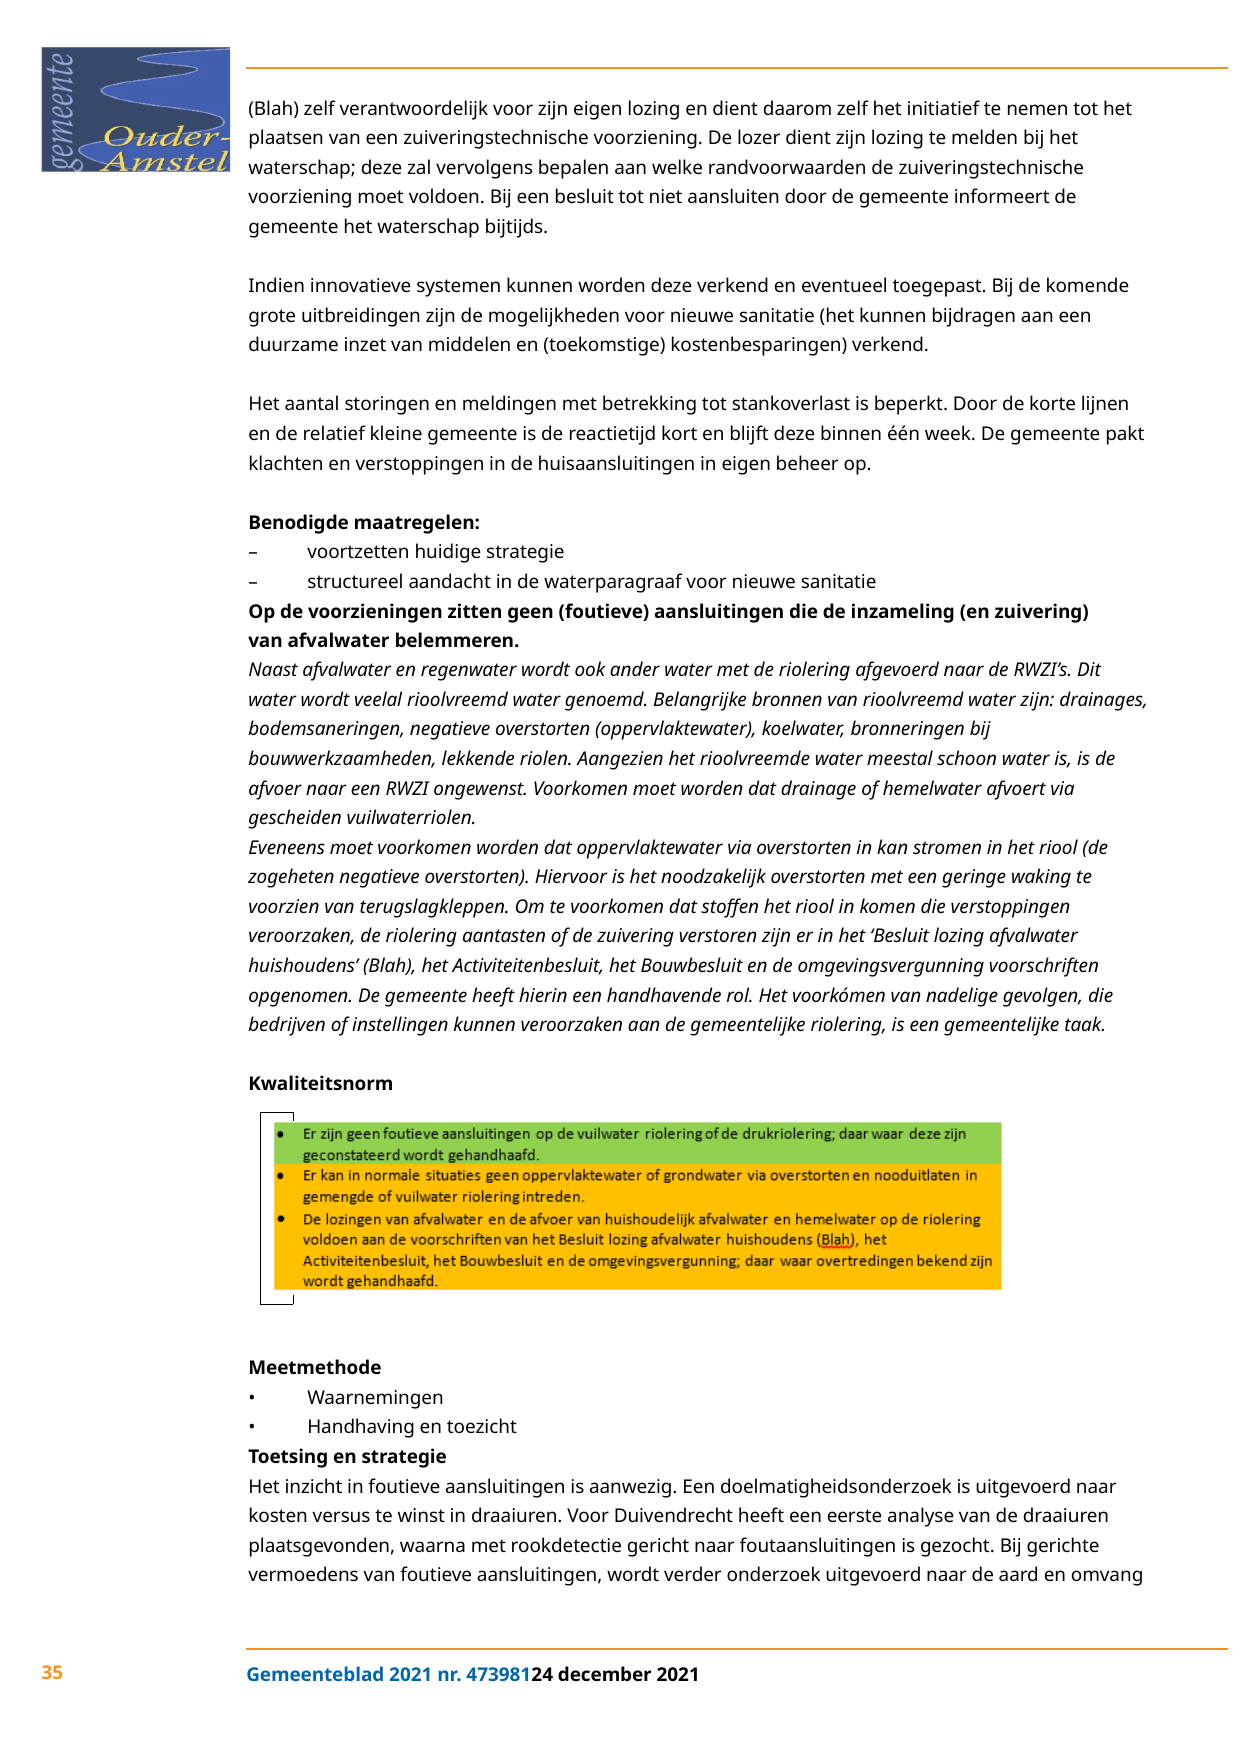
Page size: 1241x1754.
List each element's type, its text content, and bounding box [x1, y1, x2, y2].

text Het inzicht in foutieve aansluitingen is aanwezig. Een doelmatigheidsonderzoek is uitgevoerd naar kosten versus te winst in draaiuren. Voor Duivendrecht heeft een eerste analyse van de draaiuren plaatsgevonden, waarna met rookdetectie gericht naar foutaansluitingen is gezocht. Bij gerichte vermoedens van foutieve aansluitingen, wordt verder onderzoek uitgevoerd naar de aard en omvang [248, 1473, 1152, 1587]
text Naast afvalwater en regenwater wordt ook ander water met de riolering afgevoerd naar de RWZI’s. Dit water wordt veelal rioolvreemd water genoemd. Belangrijke bronnen van rioolvreemd water zijn: drainages, bodemsaneringen, negatieve overstorten (oppervlaktewater), koelwater, bronneringen bij bouwwerkzaamheden, lekkende riolen. Aangezien het rioolvreemde water meestal schoon water is, is de afvoer naar een RWZI ongewenst. Voorkomen moet worden dat drainage of hemelwater afvoert via gescheiden vuilwaterriolen. [248, 656, 1152, 830]
list Waarnemingen [248, 1384, 1152, 1410]
text Eveneens moet voorkomen worden dat oppervlaktewater via overstorten in kan stromen in het riool (de zogeheten negatieve overstorten). Hiervoor is het noodzakelijk overstorten met een geringe waking te voorzien van terugslagkleppen. Om te voorkomen dat stoffen het riool in komen die verstoppingen veroorzaken, de riolering aantasten of de zuivering verstoren zijn er in het ‘Besluit lozing afvalwater huishoudens’ (Blah), het Activiteitenbesluit, het Bouwbesluit en de omgevingsvergunning voorschriften opgenomen. De gemeente heeft hierin een handhavende rol. Het voorkómen van nadelige gevolgen, die bedrijven of instellingen kunnen veroorzaken aan de gemeentelijke riolering, is een gemeentelijke taak. [248, 834, 1152, 1037]
table_header Op de voorzieningen zitten geen (foutieve) aansluitingen die de inzameling (en zuivering) van afvalwater belemmeren. [248, 598, 1152, 653]
text Toetsing en strategie [248, 1443, 1152, 1469]
picture [41, 47, 231, 172]
text (Blah) zelf verantwoordelijk voor zijn eigen lozing en dient daarom zelf het initiatief te nemen tot het plaatsen van een zuiveringstechnische voorziening. De lozer dient zijn lozing te melden bij het waterschap; deze zal vervolgens bepalen aan welke randvoorwaarden de zuiveringstechnische voorziening moet voldoen. Bij een besluit tot niet aansluiten door de gemeente informeert de gemeente het waterschap bijtijds. [248, 95, 1152, 239]
picture [268, 1121, 1008, 1295]
text Benodigde maatregelen: [248, 509, 1152, 535]
text Indien innovatieve systemen kunnen worden deze verkend en eventueel toegepast. Bij de komende grote uitbreidingen zijn de mogelijkheden voor nieuwe sanitatie (het kunnen bijdragen aan een duurzame inzet van middelen en (toekomstige) kostenbesparingen) verkend. [248, 272, 1152, 357]
text Meetmethode [248, 1354, 1152, 1380]
list Handhaving en toezicht [248, 1414, 1152, 1439]
list voortzetten huidige strategie [248, 538, 1152, 564]
list structureel aandacht in de waterparagraaf voor nieuwe sanitatie [248, 568, 1152, 594]
text Kwaliteitsnorm [248, 1071, 1152, 1096]
text Het aantal storingen en meldingen met betrekking tot stankoverlast is beperkt. Door de korte lijnen en de relatief kleine gemeente is de reactietijd kort en blijft deze binnen één week. De gemeente pakt klachten en verstoppingen in de huisaansluitingen in eigen beheer op. [248, 391, 1152, 476]
